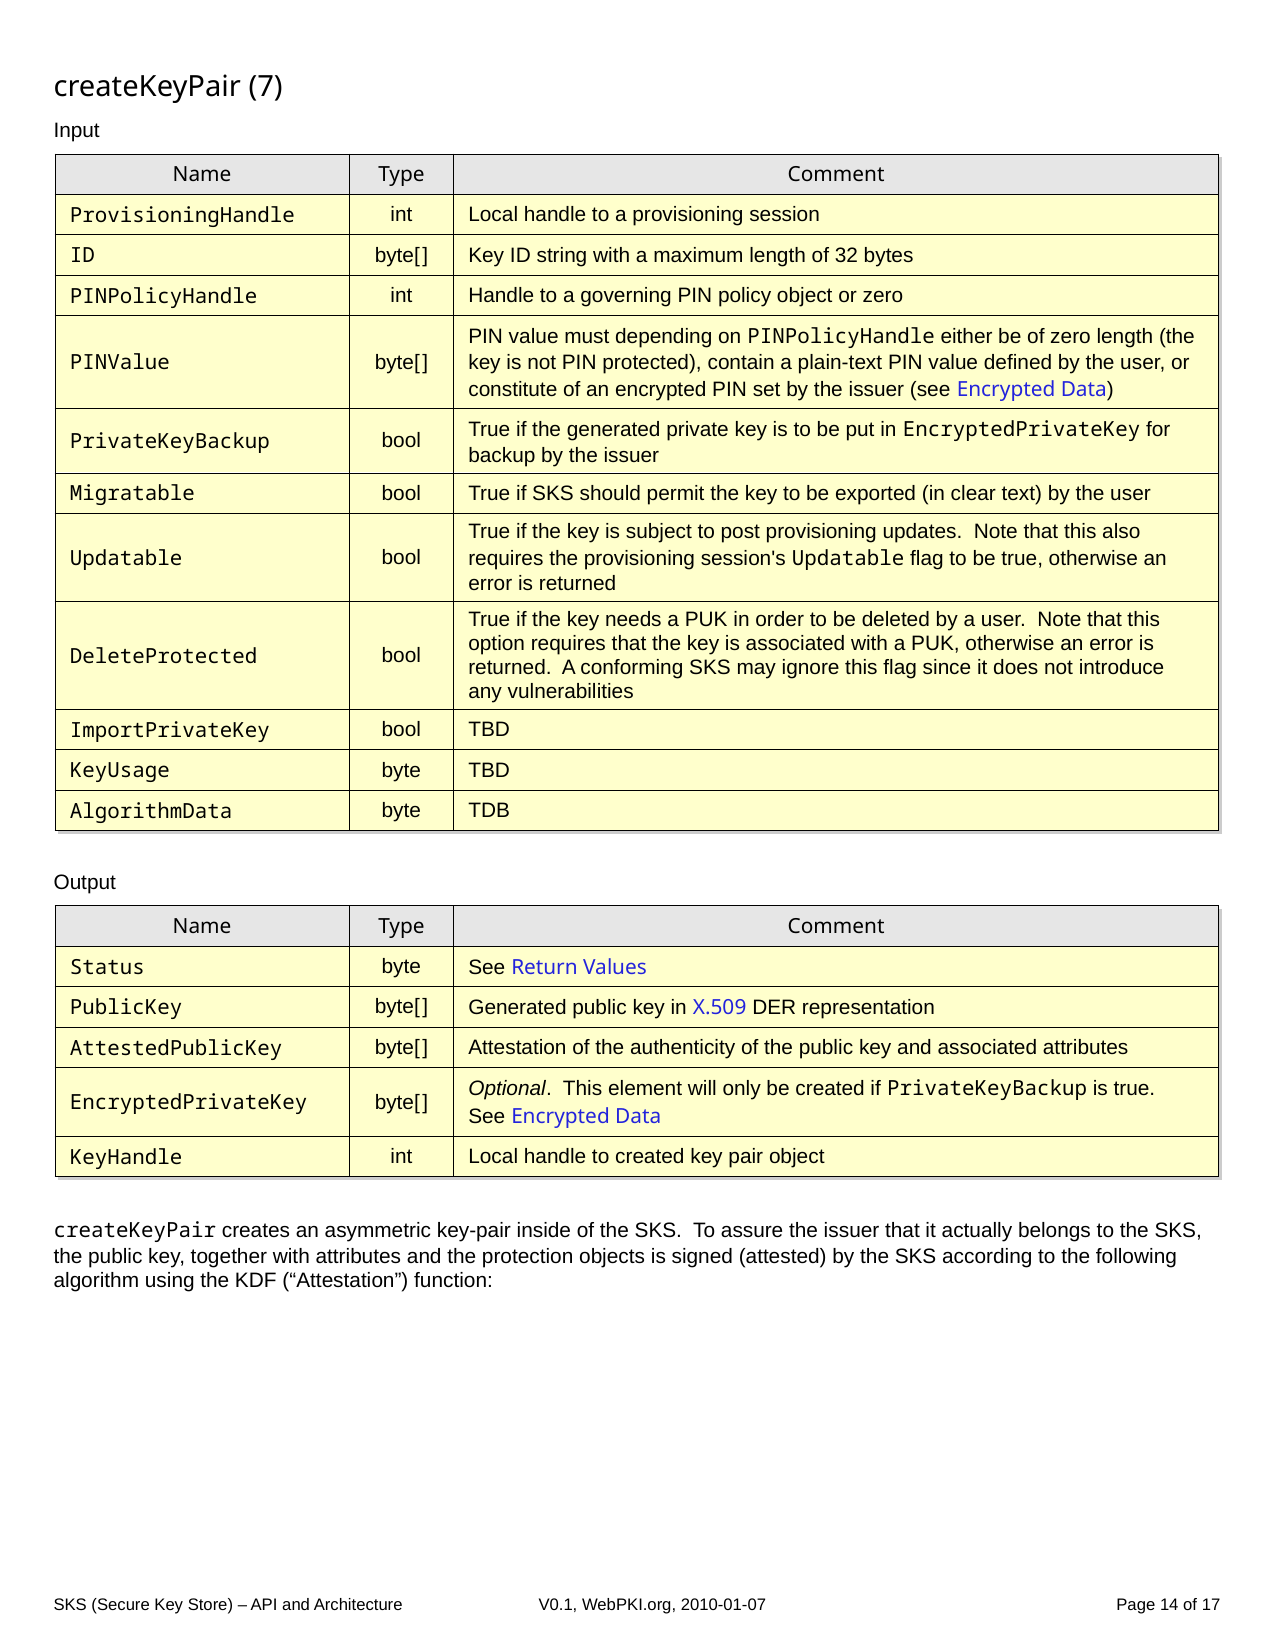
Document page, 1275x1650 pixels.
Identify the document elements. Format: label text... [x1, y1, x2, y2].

table_cell AttestedPublicKey [56, 1028, 349, 1067]
table_cell int [350, 276, 453, 315]
text Input [53, 118, 1221, 142]
table_cell ProvisioningHandle [56, 195, 349, 234]
table_header Type [350, 155, 453, 194]
table_header Name [56, 155, 349, 194]
table_cell int [350, 1137, 453, 1176]
table_cell True if the key is subject to post provisioning updates. Note that this also requires the provisioning session's Updatable flag to be true, otherwise an error is returned [454, 514, 1218, 601]
table_cell Generated public key in X.509 DER representation [454, 987, 1218, 1027]
table_header Comment [454, 906, 1218, 946]
subtitle createKeyPair (7) [53, 66, 1221, 105]
table_cell PublicKey [56, 987, 349, 1027]
table_cell PINPolicyHandle [56, 276, 349, 315]
table_cell True if the generated private key is to be put in EncryptedPrivateKey for backup by the issuer [454, 409, 1218, 472]
table_cell PrivateKeyBackup [56, 409, 349, 472]
table_cell bool [350, 710, 453, 749]
table_header Type [350, 906, 453, 946]
table_cell Optional. This element will only be created if PrivateKeyBackup is true. See Encrypted Data [454, 1068, 1218, 1136]
table_cell EncryptedPrivateKey [56, 1068, 349, 1136]
text createKeyPair creates an asymmetric key-pair inside of the SKS. To assure the issuer that it actually belongs to the SKS, the public key, together with attributes and the protection objects is signed (attested) by the SKS according to the following algorithm using the KDF (“Attestation”) function: [53, 1216, 1221, 1292]
table_cell ID [56, 235, 349, 275]
table_cell KeyHandle [56, 1137, 349, 1176]
table_cell KeyUsage [56, 750, 349, 790]
table_cell Status [56, 947, 349, 986]
text Output [53, 869, 1221, 893]
table_cell bool [350, 514, 453, 601]
table_cell bool [350, 409, 453, 472]
table_cell TBD [454, 750, 1218, 790]
table_cell bool [350, 602, 453, 709]
table_cell byte⁮[ ] [350, 1028, 453, 1067]
table_cell byte⁮[ ] [350, 987, 453, 1027]
table_cell byte [350, 750, 453, 790]
table_cell TDB [454, 791, 1218, 830]
table_cell ImportPrivateKey [56, 710, 349, 749]
table_cell Local handle to created key pair object [454, 1137, 1218, 1176]
table_cell See Return Values [454, 947, 1218, 986]
table_cell True if the key needs a PUK in order to be deleted by a user. Note that this option requires that the key is associated with a PUK, otherwise an error is returned. A conforming SKS may ignore this flag since it does not introduce any vulnerabilities [454, 602, 1218, 709]
table_cell byte [350, 947, 453, 986]
table_header Comment [454, 155, 1218, 194]
table_cell PINValue [56, 316, 349, 408]
table_header Name [56, 906, 349, 946]
table_cell byte⁮[ ] [350, 235, 453, 275]
table_cell Key ID string with a maximum length of 32 bytes [454, 235, 1218, 275]
table_cell byte⁮[ ] [350, 1068, 453, 1136]
table_cell byte⁮[ ] [350, 316, 453, 408]
table_cell Handle to a governing PIN policy object or zero [454, 276, 1218, 315]
table_cell bool [350, 474, 453, 513]
table_cell int [350, 195, 453, 234]
table_cell True if SKS should permit the key to be exported (in clear text) by the user [454, 474, 1218, 513]
table_cell Local handle to a provisioning session [454, 195, 1218, 234]
table_cell TBD [454, 710, 1218, 749]
table_cell AlgorithmData [56, 791, 349, 830]
table_cell Migratable [56, 474, 349, 513]
table_cell DeleteProtected [56, 602, 349, 709]
table_cell PIN value must depending on PINPolicyHandle either be of zero length (the key is not PIN protected), contain a plain-text PIN value defined by the user, or constitute of an encrypted PIN set by the issuer (see Encrypted Data) [454, 316, 1218, 408]
table_cell Updatable [56, 514, 349, 601]
table_cell byte [350, 791, 453, 830]
table_cell Attestation of the authenticity of the public key and associated attributes [454, 1028, 1218, 1067]
